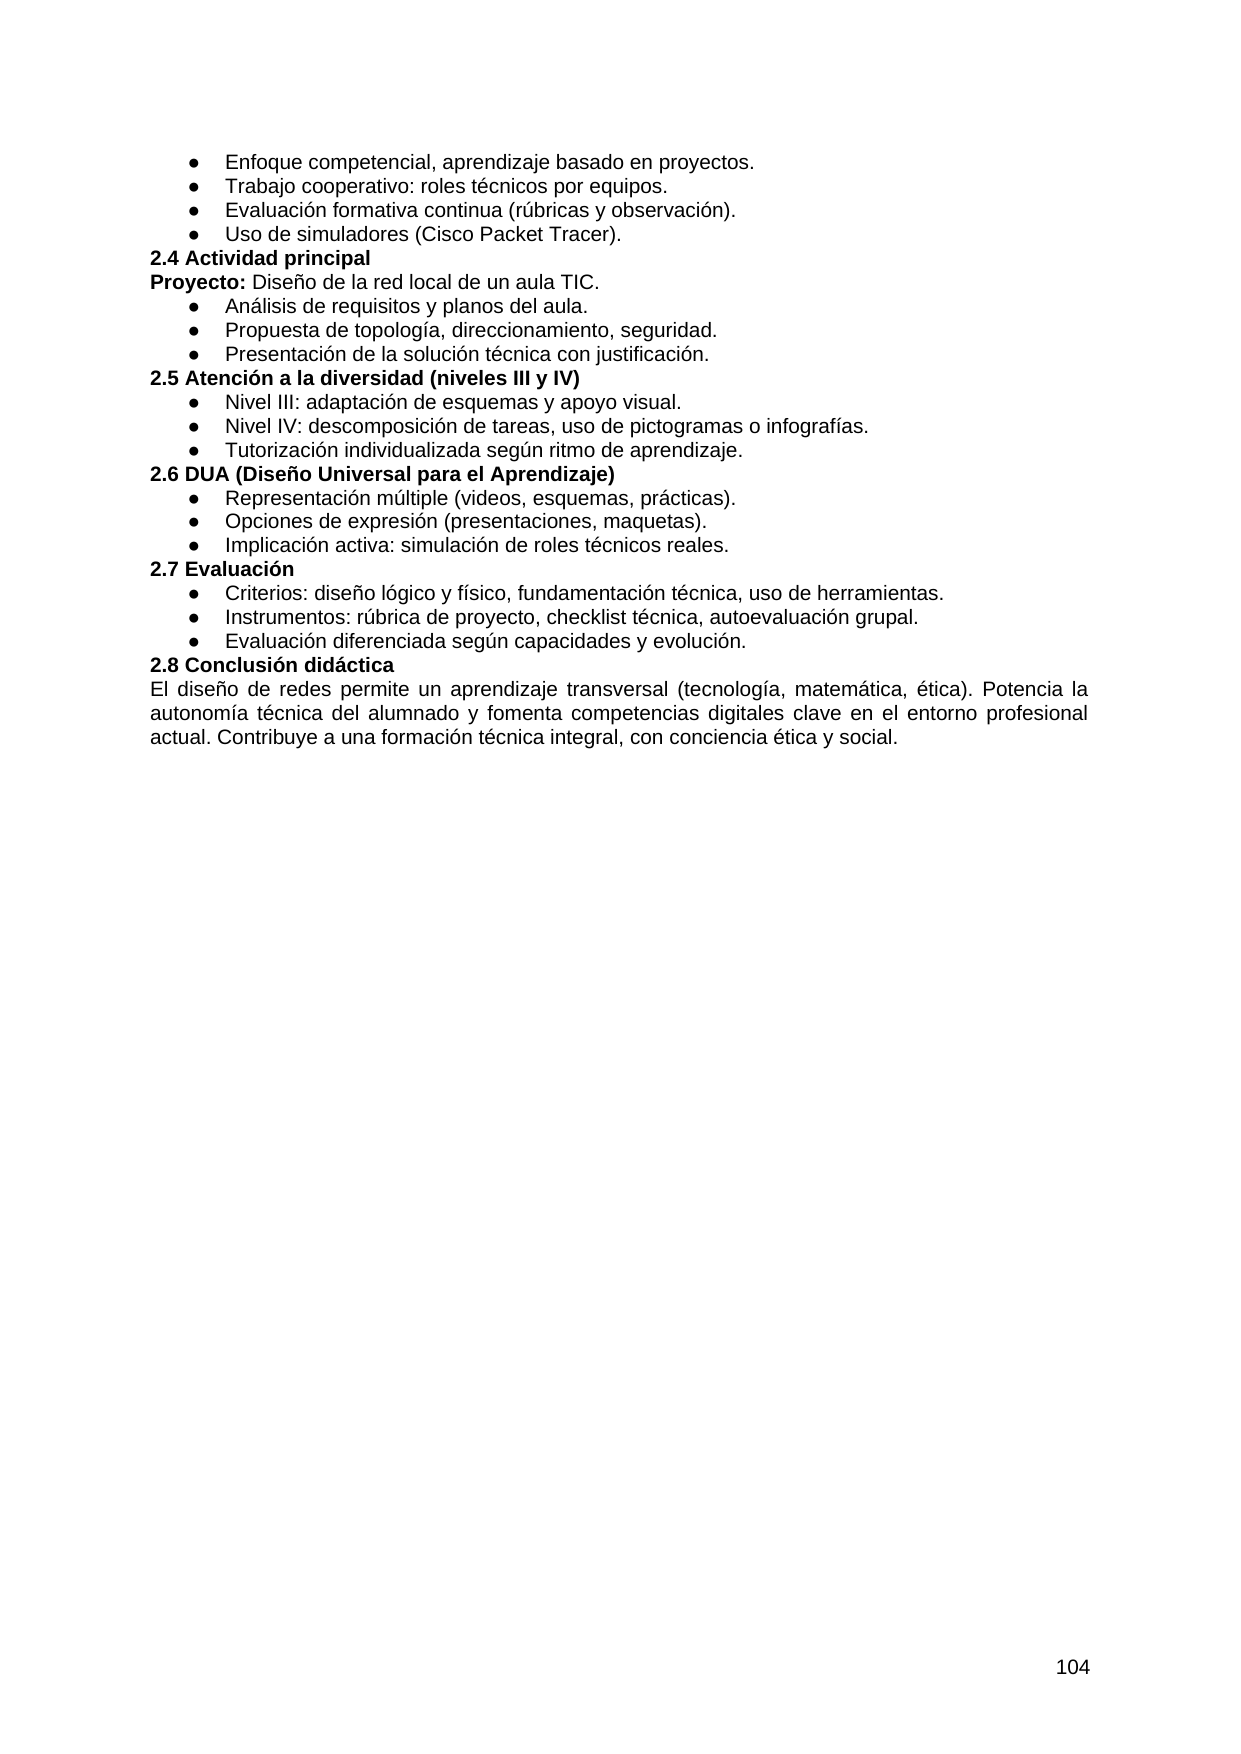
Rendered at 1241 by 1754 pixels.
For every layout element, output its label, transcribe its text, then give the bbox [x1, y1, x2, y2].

list Opciones de expresión (presentaciones, maquetas). [187, 509, 1090, 533]
subtitle 2.6 DUA (Diseño Universal para el Aprendizaje) [150, 461, 1090, 485]
list Nivel III: adaptación de esquemas y apoyo visual. [187, 389, 1090, 413]
list Tutorización individualizada según ritmo de aprendizaje. [187, 437, 1090, 461]
list Instrumentos: rúbrica de proyecto, checklist técnica, autoevaluación grupal. [187, 605, 1090, 629]
text El diseño de redes permite un aprendizaje transversal (tecnología, matemática, ética). Potencia la autonomía técnica del alumnado y fomenta competencias digitales clave en el entorno profesional actual. Contribuye a una formación técnica integral, con conciencia ética y social. [150, 677, 1090, 749]
list Presentación de la solución técnica con justificación. [187, 342, 1090, 366]
list Evaluación diferenciada según capacidades y evolución. [187, 629, 1090, 653]
list Propuesta de topología, direccionamiento, seguridad. [187, 318, 1090, 342]
list Análisis de requisitos y planos del aula. [187, 294, 1090, 318]
subtitle 2.5 Atención a la diversidad (niveles III y IV) [150, 366, 1090, 389]
list Uso de simuladores (Cisco Packet Tracer). [187, 222, 1090, 246]
list Nivel IV: descomposición de tareas, uso de pictogramas o infografías. [187, 413, 1090, 437]
list Implicación activa: simulación de roles técnicos reales. [187, 533, 1090, 557]
subtitle 2.7 Evaluación [150, 557, 1090, 581]
subtitle 2.4 Actividad principal [150, 246, 1090, 270]
list Enfoque competencial, aprendizaje basado en proyectos. [187, 150, 1090, 174]
list Evaluación formativa continua (rúbricas y observación). [187, 198, 1090, 222]
list Representación múltiple (videos, esquemas, prácticas). [187, 485, 1090, 509]
text Proyecto: Diseño de la red local de un aula TIC. [150, 270, 1090, 294]
list Trabajo cooperativo: roles técnicos por equipos. [187, 174, 1090, 198]
list Criterios: diseño lógico y físico, fundamentación técnica, uso de herramientas. [187, 581, 1090, 605]
subtitle 2.8 Conclusión didáctica [150, 653, 1090, 677]
